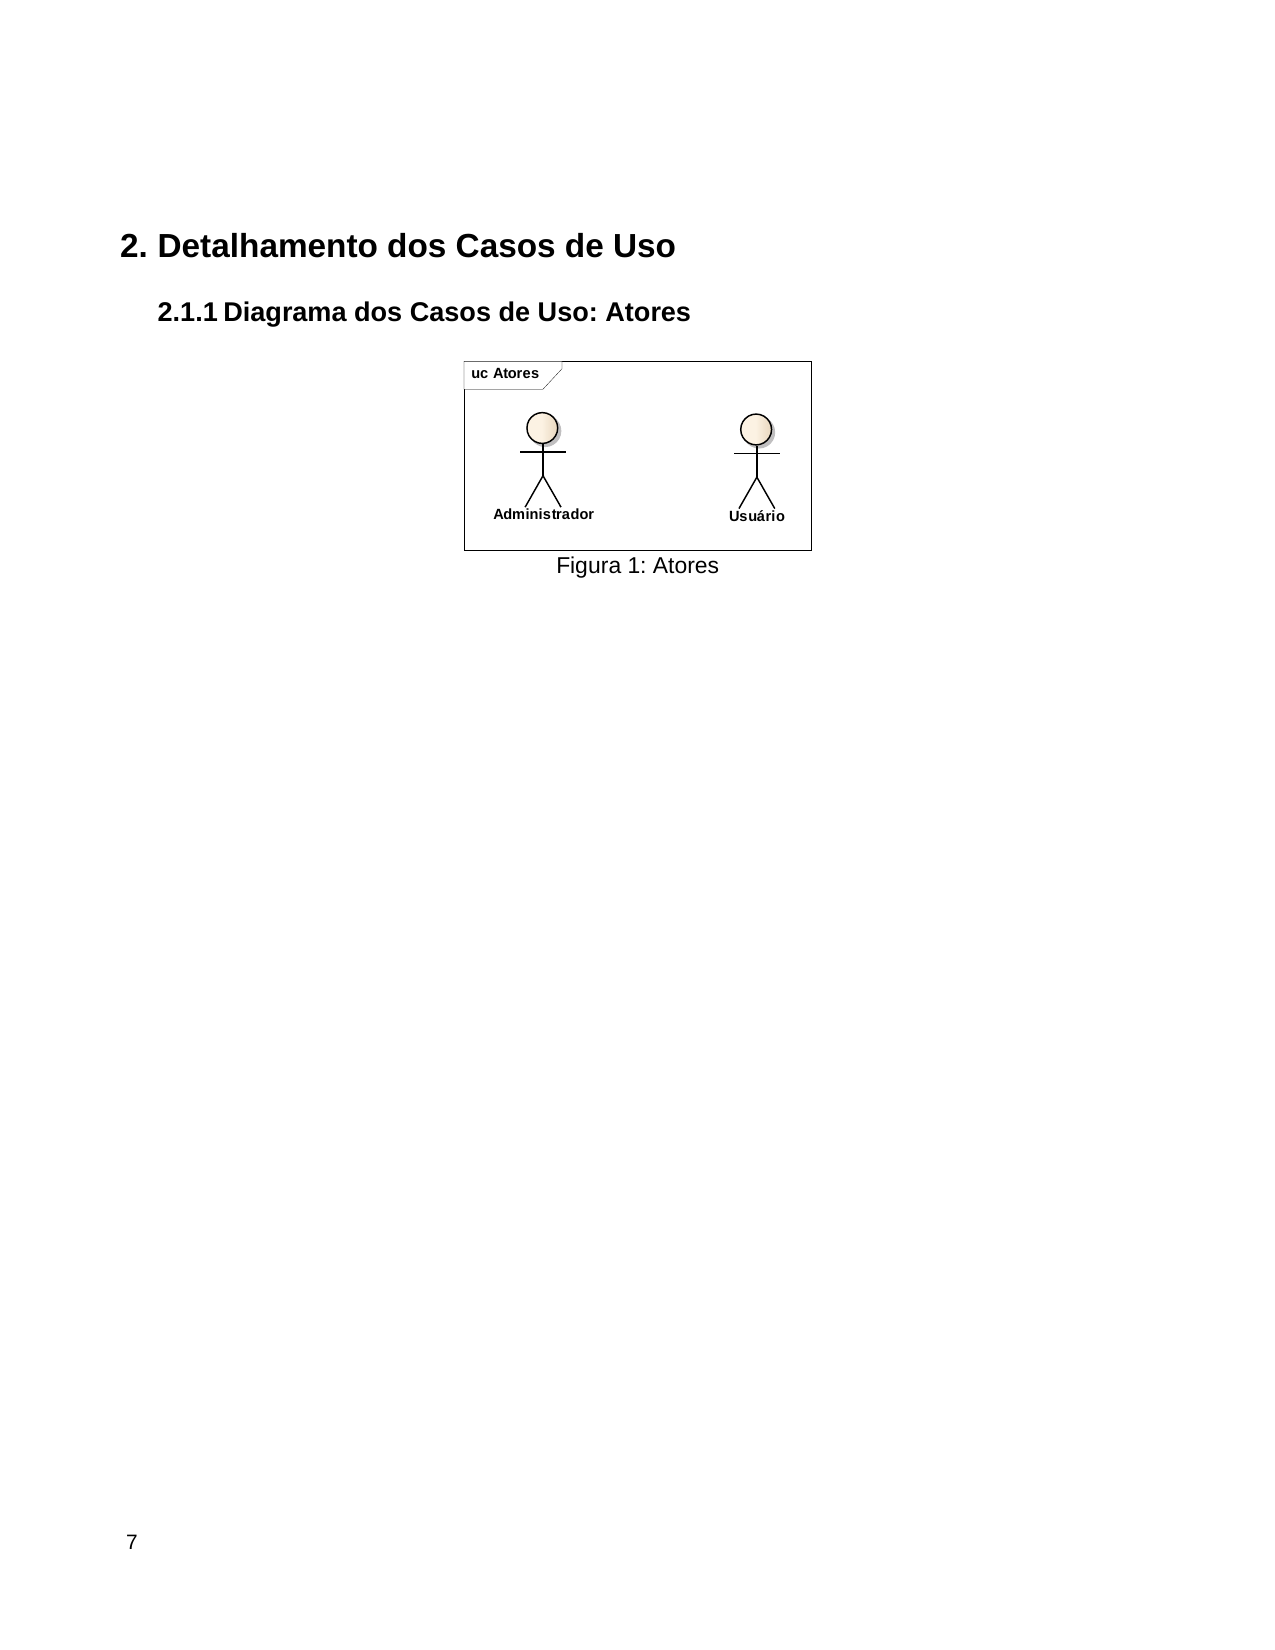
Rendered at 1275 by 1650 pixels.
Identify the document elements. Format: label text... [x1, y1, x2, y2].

text Figura 1: Atores [120, 552, 1155, 578]
list Diagrama dos Casos de Uso: Atores [157, 296, 1155, 327]
list Detalhamento dos Casos de Uso [120, 226, 1155, 265]
